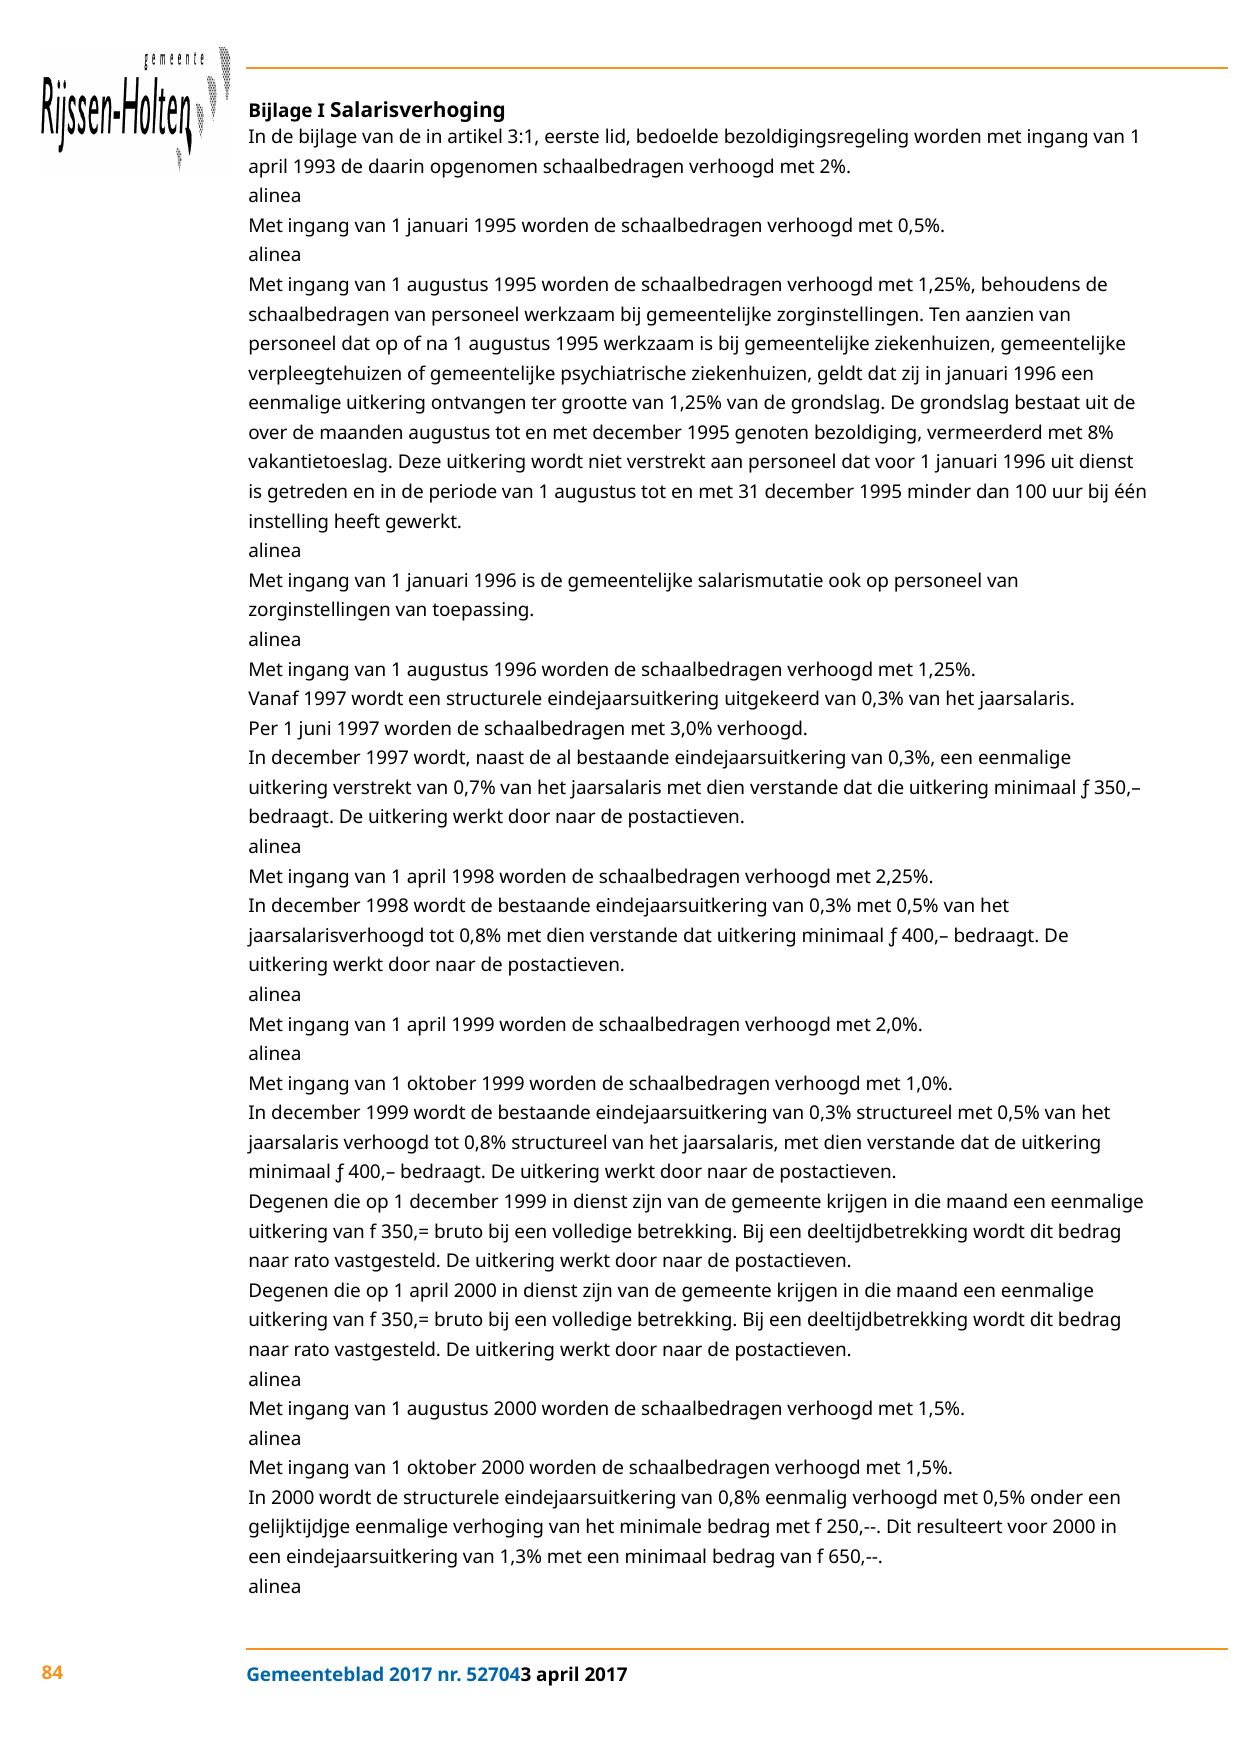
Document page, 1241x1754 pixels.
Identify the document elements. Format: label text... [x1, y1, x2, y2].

text Met ingang van 1 januari 1995 worden de schaalbedragen verhoogd met 0,5%. [248, 212, 1152, 238]
text Met ingang van 1 oktober 2000 worden de schaalbedragen verhoogd met 1,5%. [248, 1454, 1152, 1480]
text Vanaf 1997 wordt een structurele eindejaarsuitkering uitgekeerd van 0,3% van het jaarsalaris. [248, 685, 1152, 711]
text alinea­ [248, 182, 1152, 208]
text alinea­ [248, 1040, 1152, 1066]
text alinea­ [248, 1425, 1152, 1451]
text Met ingang van 1 augustus 1995 worden de schaalbedragen verhoogd met 1,25%, behoudens de schaalbedragen van personeel werkzaam bij gemeentelijke zorginstellingen. Ten aanzien van personeel dat op of na 1 augustus 1995 werkzaam is bij gemeentelijke ziekenhuizen, gemeentelijke verpleegtehuizen of gemeentelijke psychiatrische ziekenhuizen, geldt dat zij in januari 1996 een eenmalige uitkering ontvangen ter grootte van 1,25% van de grondslag. De grondslag bestaat uit de over de maanden augustus tot en met december 1995 genoten bezoldiging, vermeerderd met 8% vakantietoeslag. Deze uitkering wordt niet verstrekt aan personeel dat voor 1 januari 1996 uit dienst is getreden en in de periode van 1 augustus tot en met 31 december 1995 minder dan 100 uur bij één instelling heeft gewerkt. [248, 271, 1152, 534]
text Met ingang van 1 augustus 2000 worden de schaalbedragen verhoogd met 1,5%. [248, 1395, 1152, 1421]
text In december 1999 wordt de bestaande eindejaarsuitkering van 0,3% structureel met 0,5% van het jaarsalaris verhoogd tot 0,8% structureel van het jaarsalaris, met dien verstande dat de uitkering minimaal ƒ 400,– bedraagt. De uitkering werkt door naar de postactieven. [248, 1099, 1152, 1184]
picture [41, 47, 231, 172]
text Degenen die op 1 december 1999 in dienst zijn van de gemeente krijgen in die maand een eenmalige uitkering van f 350,= bruto bij een volledige betrekking. Bij een deeltijdbetrekking wordt dit bedrag naar rato vastgesteld. De uitkering werkt door naar de postactieven. [248, 1188, 1152, 1273]
text In december 1998 wordt de bestaande eindejaarsuitkering van 0,3% met 0,5% van het jaarsalarisverhoogd tot 0,8% met dien verstande dat uitkering minimaal ƒ 400,– bedraagt. De uitkering werkt door naar de postactieven. [248, 892, 1152, 977]
text alinea­ [248, 626, 1152, 652]
text alinea­ [248, 537, 1152, 563]
text In de bijlage van de in artikel 3:1, eerste lid, bedoelde bezoldigingsregeling worden met ingang van 1 april 1993 de daarin opgenomen schaalbedragen verhoogd met 2%. [248, 123, 1152, 179]
text In december 1997 wordt, naast de al bestaande eindejaarsuitkering van 0,3%, een eenmalige uitkering verstrekt van 0,7% van het jaarsalaris met dien verstande dat die uitkering minimaal ƒ 350,– bedraagt. De uitkering werkt door naar de postactieven. [248, 744, 1152, 829]
text Met ingang van 1 april 1999 worden de schaalbedragen verhoogd met 2,0%. [248, 1011, 1152, 1037]
text Met ingang van 1 oktober 1999 worden de schaalbedragen verhoogd met 1,0%. [248, 1070, 1152, 1096]
text In 2000 wordt de structurele eindejaarsuitkering van 0,8% eenmalig verhoogd met 0,5% onder een gelijktijdjge eenmalige verhoging van het minimale bedrag met f 250,--. Dit resulteert voor 2000 in een eindejaarsuitkering van 1,3% met een minimaal bedrag van f 650,--. [248, 1484, 1152, 1569]
text Bijlage I Salarisverhoging [248, 95, 1152, 123]
text Met ingang van 1 april 1998 worden de schaalbedragen verhoogd met 2,25%. [248, 863, 1152, 889]
text alinea­ [248, 981, 1152, 1007]
text alinea­ [248, 242, 1152, 267]
text Per 1 juni 1997 worden de schaalbedragen met 3,0% verhoogd. [248, 715, 1152, 741]
text Degenen die op 1 april 2000 in dienst zijn van de gemeente krijgen in die maand een eenmalige uitkering van f 350,= bruto bij een volledige betrekking. Bij een deeltijdbetrekking wordt dit bedrag naar rato vastgesteld. De uitkering werkt door naar de postactieven. [248, 1277, 1152, 1362]
text alinea­ [248, 1573, 1152, 1599]
text Met ingang van 1 januari 1996 is de gemeentelijke salarismutatie ook op personeel van zorginstellingen van toepassing. [248, 567, 1152, 622]
text alinea­ [248, 833, 1152, 859]
text Met ingang van 1 augustus 1996 worden de schaalbedragen verhoogd met 1,25%. [248, 656, 1152, 682]
text alinea­ [248, 1366, 1152, 1392]
